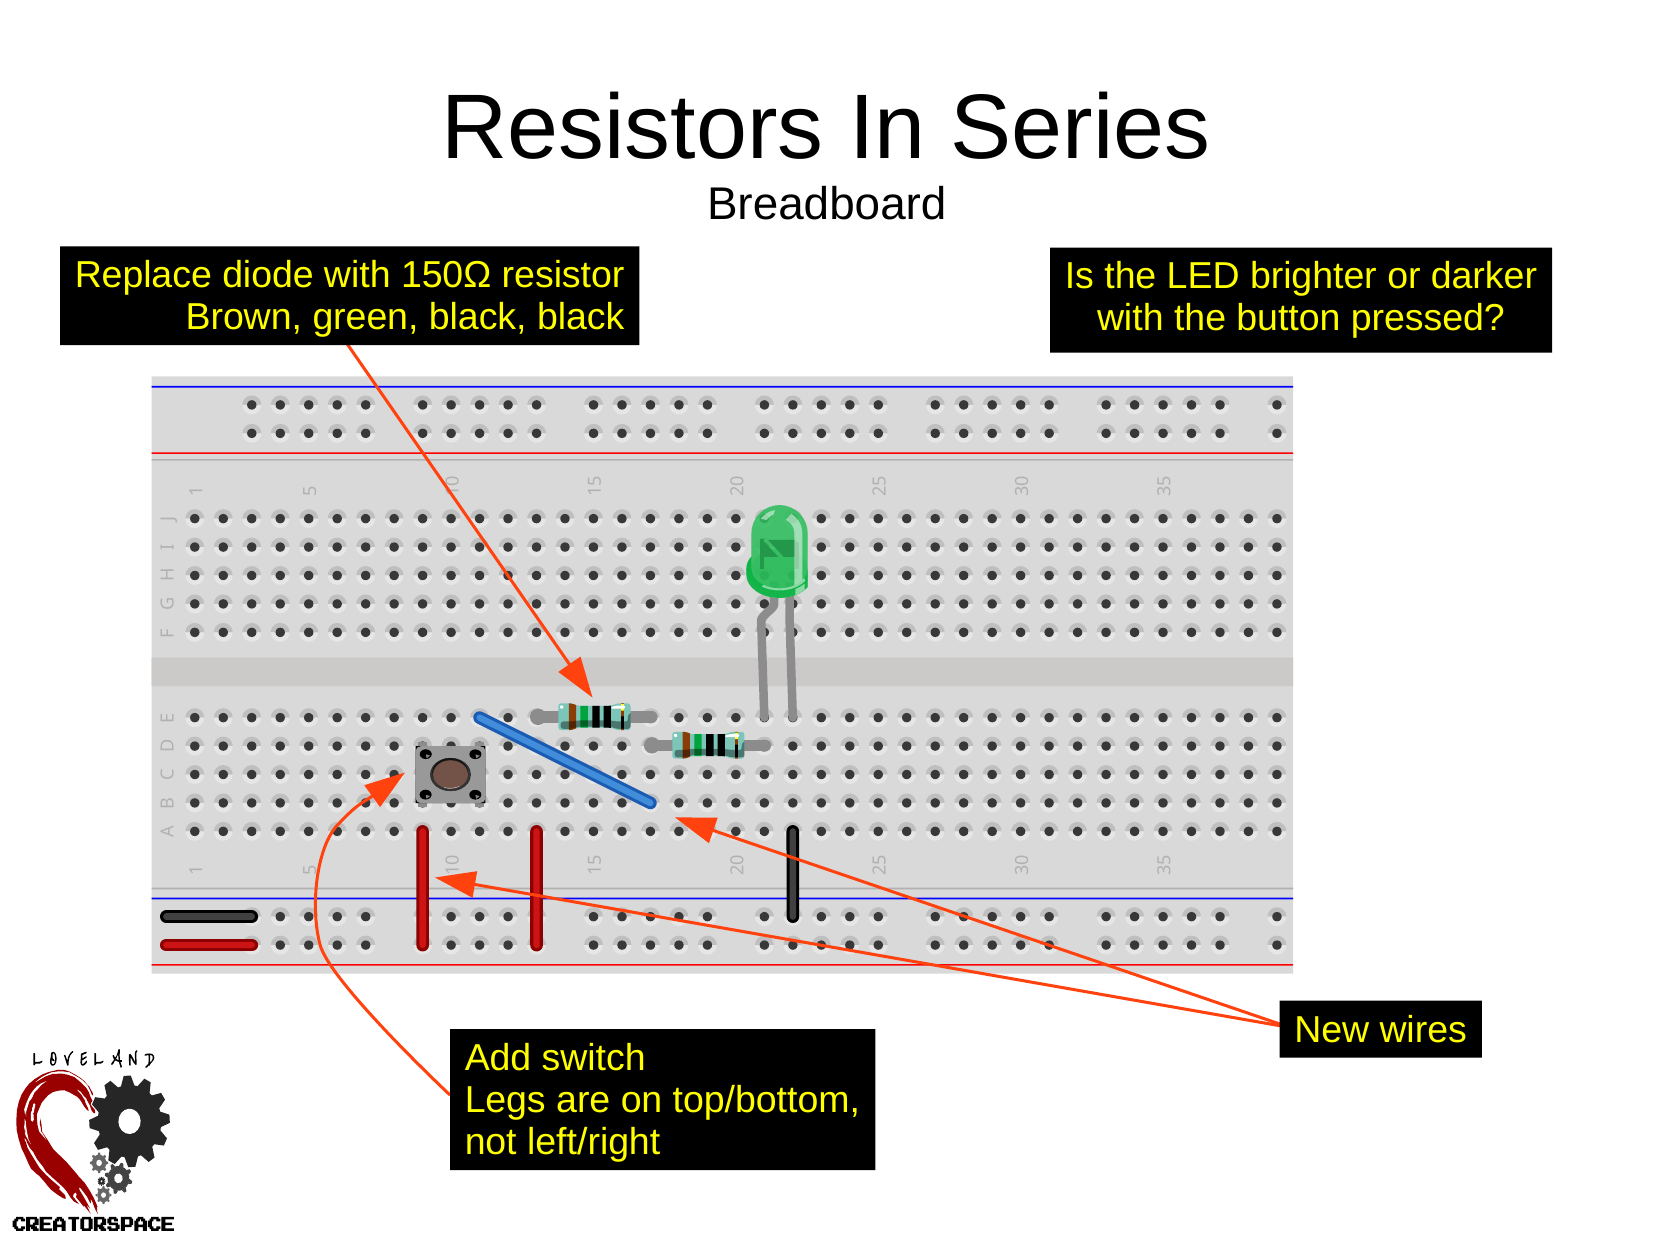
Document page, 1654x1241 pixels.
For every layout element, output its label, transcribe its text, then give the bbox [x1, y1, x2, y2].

text_box Is the LED brighter or darker with the button pressed? [1050, 247, 1553, 353]
text_box Add switch Legs are on top/bottom, not left/right [450, 1029, 876, 1171]
title Resistors In Series Breadboard [82, 49, 1571, 257]
text_box Replace diode with 150Ω resistor Brown, green, black, black [60, 246, 640, 346]
picture [150, 375, 1294, 976]
text_box New wires [1279, 1000, 1482, 1058]
